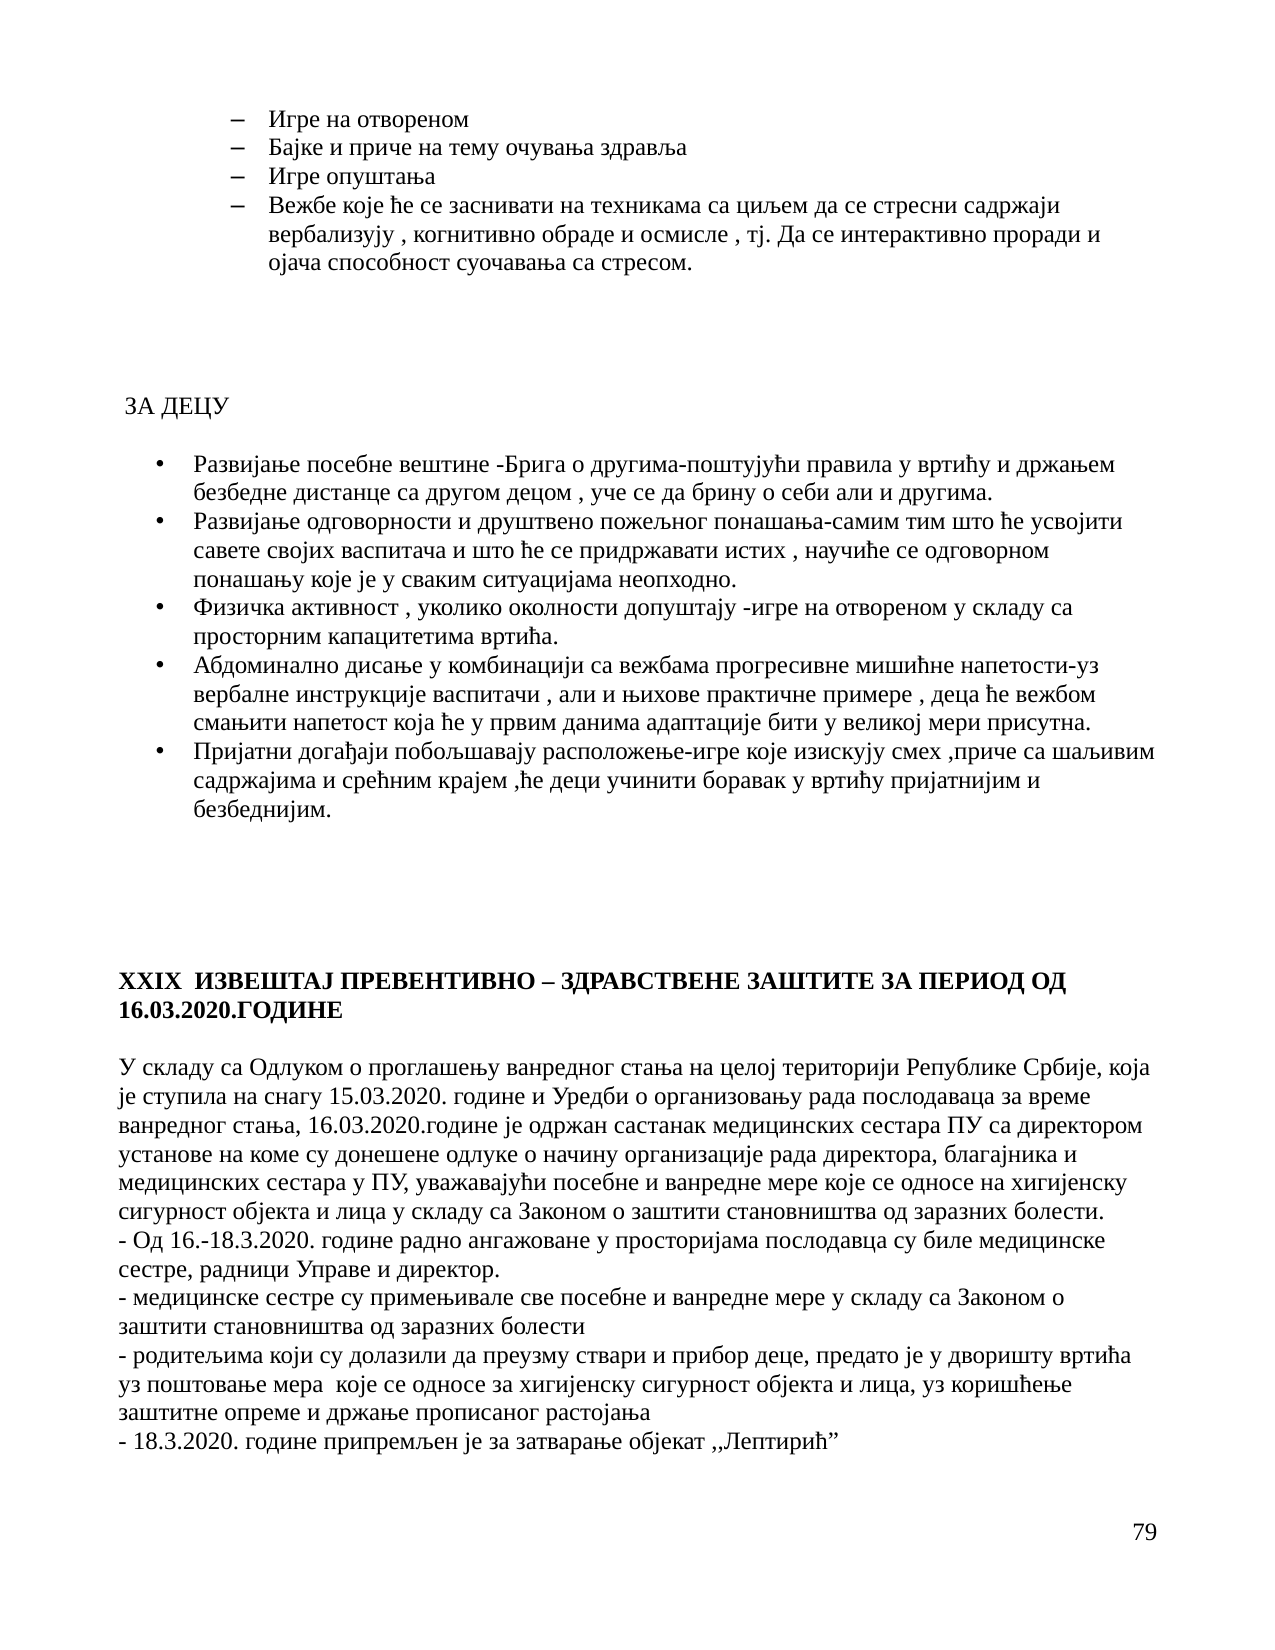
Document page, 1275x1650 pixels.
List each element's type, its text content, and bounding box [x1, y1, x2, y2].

text - 18.3.2020. године припремљен је за затварање објекат ,,Лептирић” [118, 1426, 1157, 1455]
list Бајке и приче на тему очувања здравља [231, 132, 1157, 161]
list Физичка активност , уколико околности допуштају -игре на отвореном у складу са просторним капацитетима вртића. [156, 592, 1157, 650]
list Игре на отвореном [231, 104, 1157, 132]
list Развијање посебне вештине -Брига о другима-поштујући правила у вртићу и држањем безбедне дистанце са другом децом , уче се да брину о себи али и другима. [156, 449, 1157, 506]
list Абдоминално дисање у комбинацији са вежбама прогресивне мишићне напетости-уз вербалне инструкције васпитачи , али и њихове практичне примере , деца ће вежбом смањити напетост која ће у првим данима адаптације бити у великој мери присутна. [156, 650, 1157, 736]
list Пријатни догађаји побољшавају расположење-игре које изискују смех ,приче са шаљивим садржајима и срећним крајем ,ће деци учинити боравак у вртићу пријатнијим и безбеднијим. [156, 736, 1157, 822]
text У складу са Одлуком о проглашењу ванредног стања на целој територији Републике Србије, која је ступила на снагу 15.03.2020. године и Уредби о организовању рада послодаваца за време ванредног стања, 16.03.2020.године је одржан састанак медицинских сестара ПУ са директором установе на коме су донешене одлуке о начину организације рада директора, благајника и медицинских сестара у ПУ, уважавајући посебне и ванредне мере које се односе на хигијенску сигурност објекта и лица у складу са Законом о заштити становништва од заразних болести. [118, 1052, 1157, 1225]
list Вежбе које ће се заснивати на техникама са циљем да се стресни садржаји вербализују , когнитивно обраде и осмисле , тј. Да се интерактивно проради и ојача способност суочавања са стресом. [231, 190, 1157, 276]
text - медицинске сестре су примењивале све посебне и ванредне мере у складу са Законом о заштити становништва од заразних болести [118, 1282, 1157, 1340]
text - Од 16.-18.3.2020. године радно ангажоване у просторијама послодавца су биле медицинске сестре, радници Управе и директор. [118, 1225, 1157, 1282]
list Развијање одговорности и друштвено пожељног понашања-самим тим што ће усвојити савете својих васпитача и што ће се придржавати истих , научиће се одговорном понашању које је у сваким ситуацијама неопходно. [156, 506, 1157, 592]
text - родитељима који су долазили да преузму ствари и прибор деце, предато је у дворишту вртића уз поштовање мера које се односе за хигијенску сигурност објекта и лица, уз коришћење заштитне опреме и држање прописаног растојања [118, 1340, 1157, 1426]
list Игре опуштања [231, 161, 1157, 190]
text XXIX ИЗВЕШТАЈ ПРЕВЕНТИВНО – ЗДРАВСТВЕНЕ ЗАШТИТЕ ЗА ПЕРИОД ОД 16.03.2020.ГОДИНЕ [118, 966, 1157, 1024]
text ЗА ДЕЦУ [118, 391, 1157, 420]
